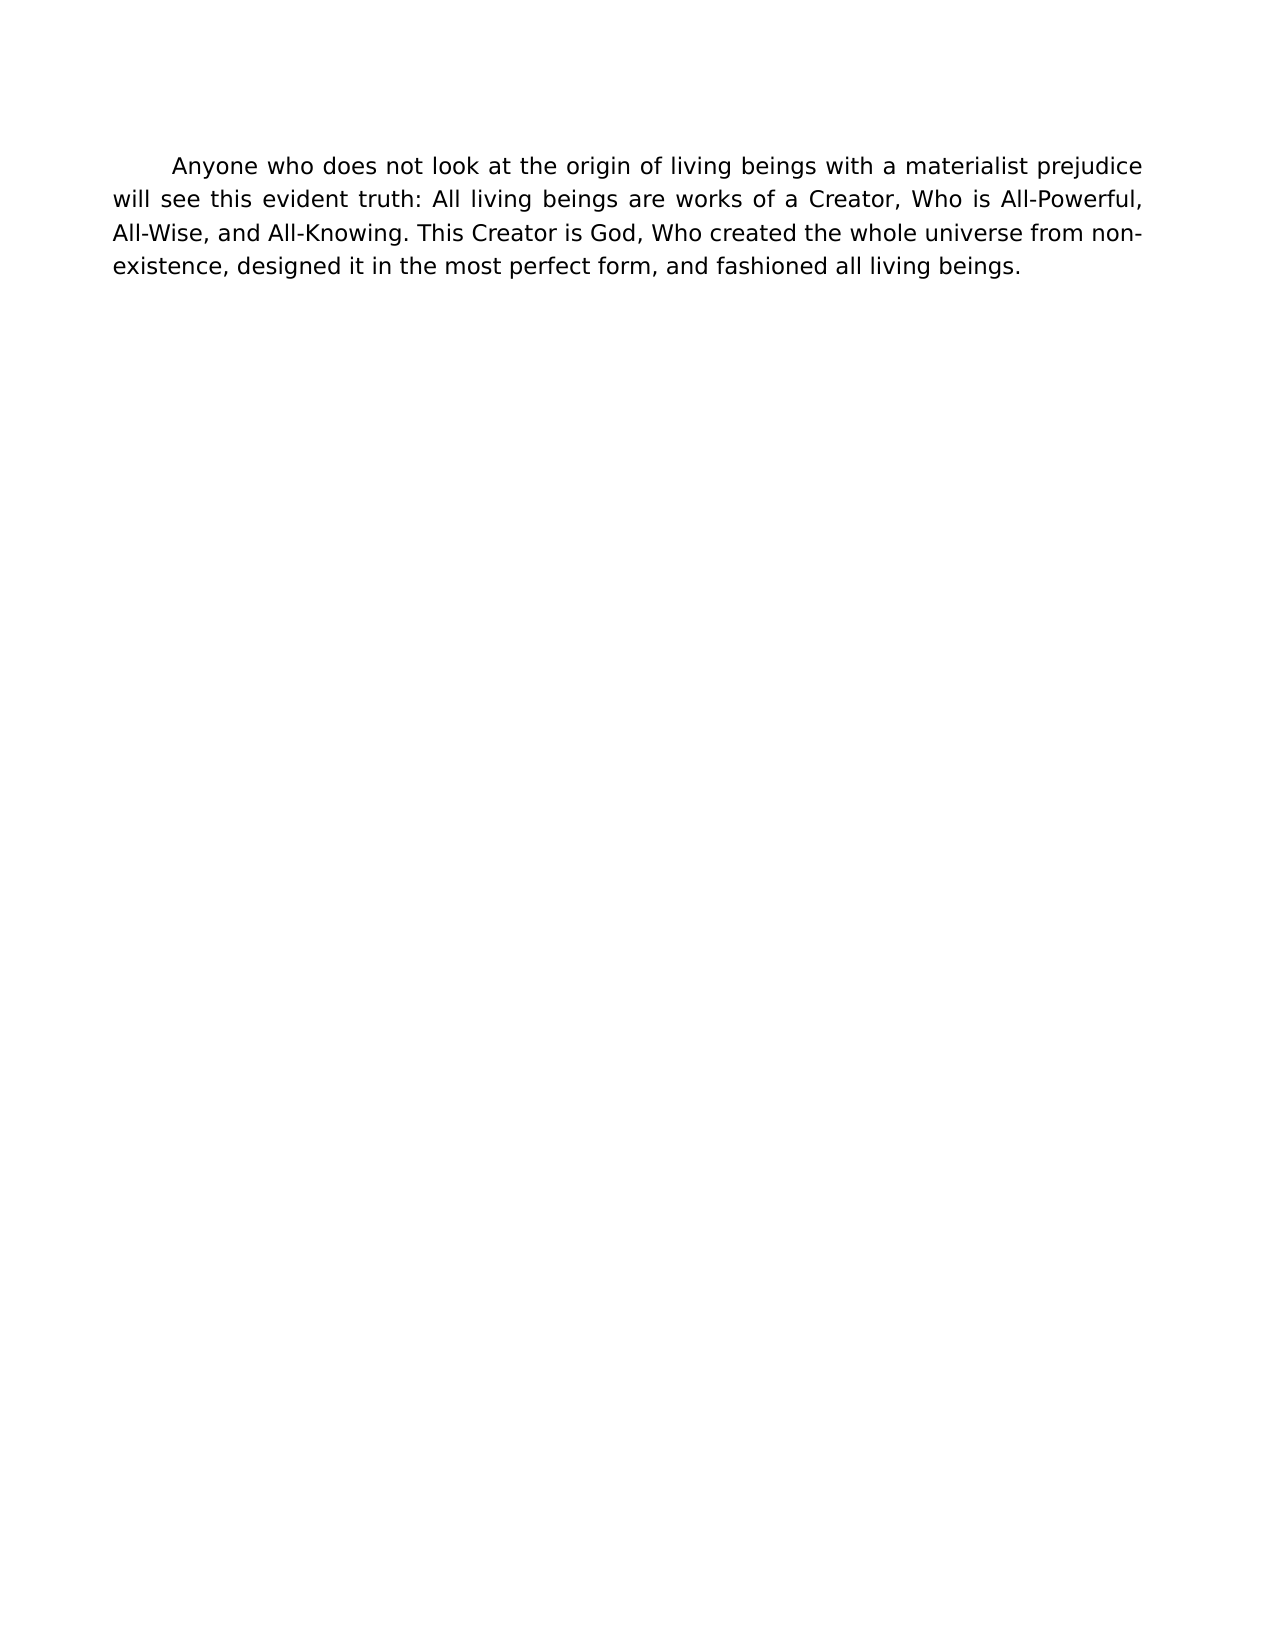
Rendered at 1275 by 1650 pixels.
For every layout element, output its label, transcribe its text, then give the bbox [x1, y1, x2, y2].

text Anyone who does not look at the origin of living beings with a materialist prejudice will see this evident truth: All living beings are works of a Creator, Who is All-Powerful, All-Wise, and All-Knowing. This Creator is God, Who created the whole universe from non-existence, designed it in the most perfect form, and fashioned all living beings. [112, 148, 1145, 281]
